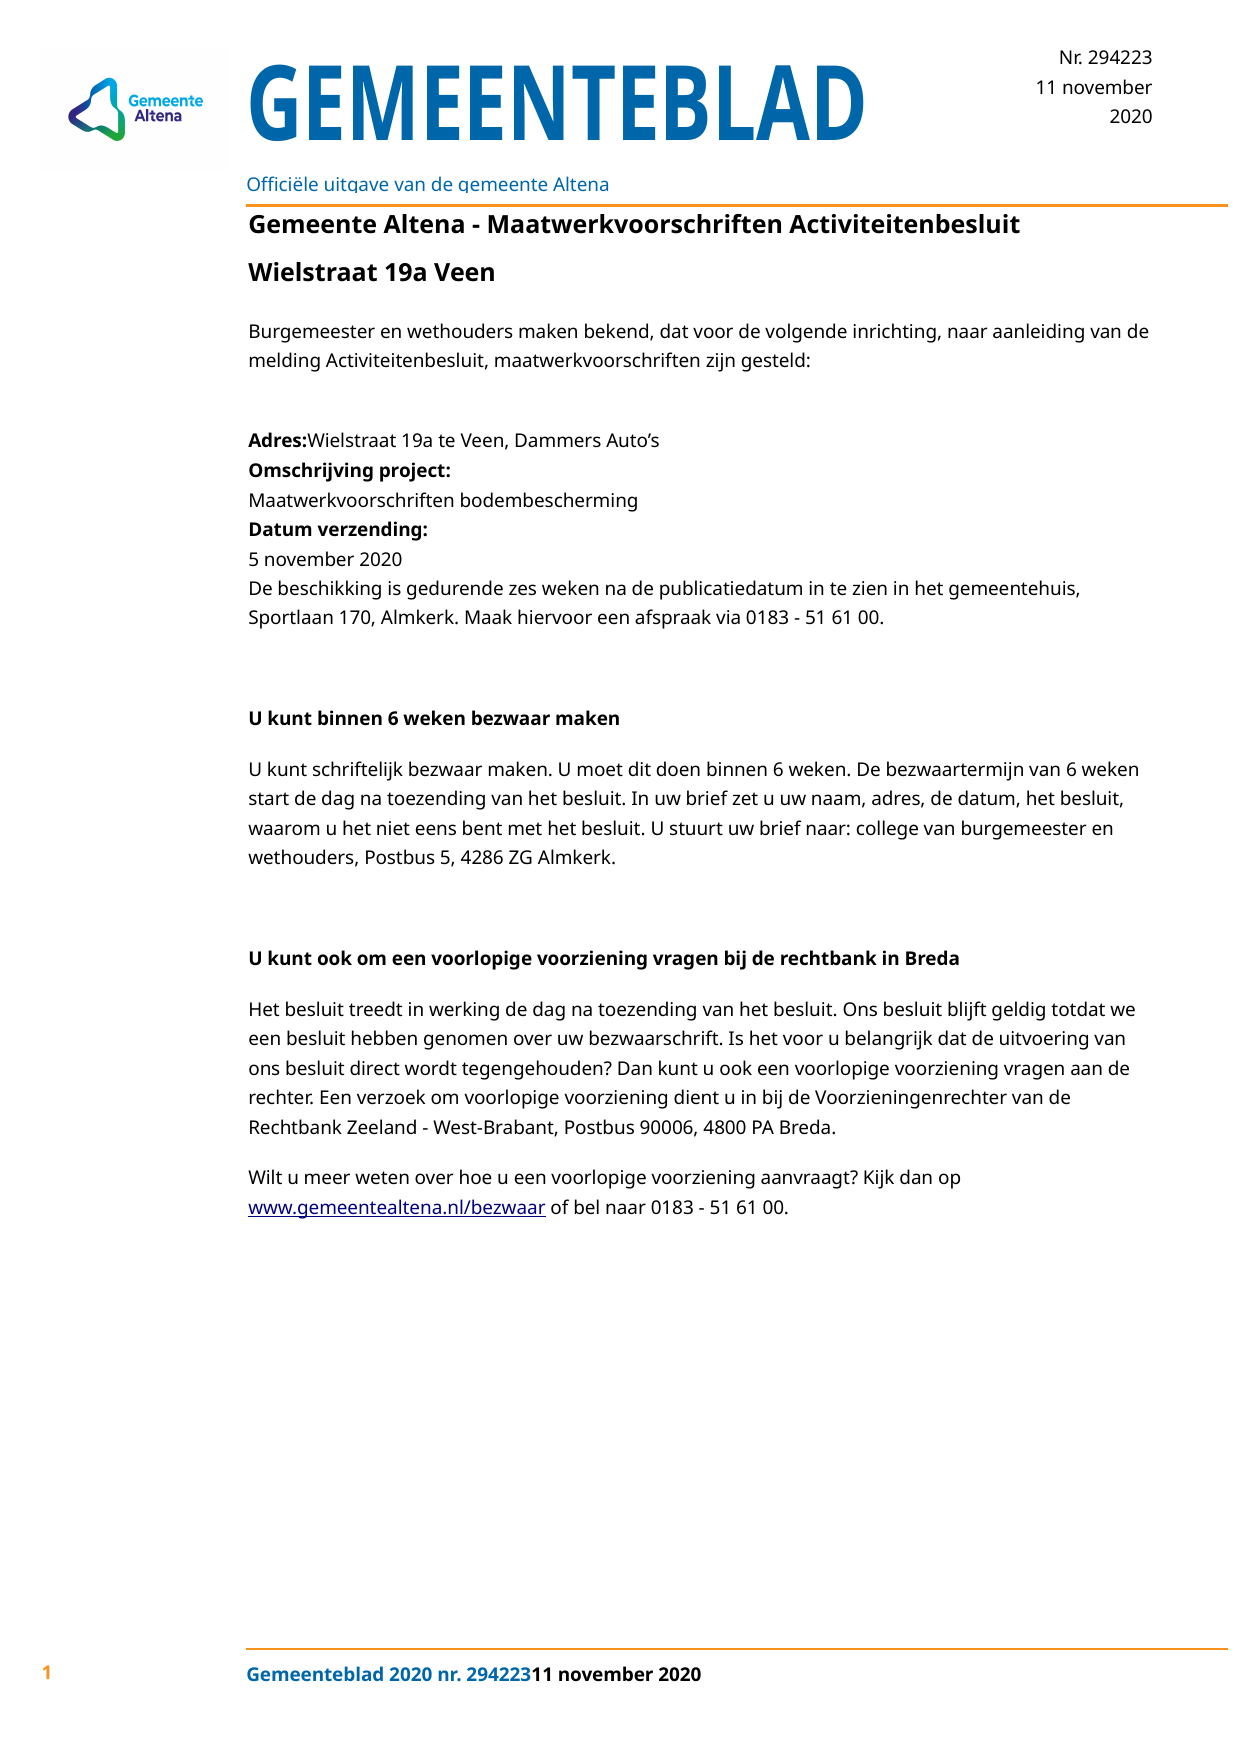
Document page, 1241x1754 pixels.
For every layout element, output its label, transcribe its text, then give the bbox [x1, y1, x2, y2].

text De beschikking is gedurende zes weken na de publicatiedatum in te zien in het gemeentehuis, Sportlaan 170, Almkerk. Maak hiervoor een afspraak via 0183 - 51 61 00. [248, 575, 1152, 630]
text Het besluit treedt in werking de dag na toezending van het besluit. Ons besluit blijft geldig totdat we een besluit hebben genomen over uw bezwaarschrift. Is het voor u belangrijk dat de uitvoering van ons besluit direct wordt tegengehouden? Dan kunt u ook een voorlopige voorziening vragen aan de rechter. Een verzoek om voorlopige voorziening dient u in bij de Voorzieningenrechter van de Rechtbank Zeeland - West-Brabant, Postbus 90006, 4800 PA Breda. [248, 996, 1152, 1140]
text U kunt schriftelijk bezwaar maken. U moet dit doen binnen 6 weken. De bezwaartermijn van 6 weken start de dag na toezending van het besluit. In uw brief zet u uw naam, adres, de datum, het besluit, waarom u het niet eens bent met het besluit. U stuurt uw brief naar: college van burgemeester en wethouders, Postbus 5, 4286 ZG Almkerk. [248, 756, 1152, 870]
text Gemeente Altena - Maatwerkvoorschriften Activiteitenbesluit Wielstraat 19a Veen [248, 207, 1152, 288]
table_header Adres:Wielstraat 19a te Veen, Dammers Auto’s Omschrijving project: Maatwerkvoorschriften bodembescherming Datum verzending: 5 november 2020 [248, 398, 1152, 572]
picture [41, 47, 231, 172]
text Wilt u meer weten over hoe u een voorlopige voorziening aanvraagt? Kijk dan op www.gemeentealtena.nl/bezwaar of bel naar 0183 - 51 61 00. [248, 1164, 1152, 1220]
text U kunt ook om een voorlopige voorziening vragen bij de rechtbank in Breda [248, 945, 1152, 971]
text U kunt binnen 6 weken bezwaar maken [248, 705, 1152, 731]
text Burgemeester en wethouders maken bekend, dat voor de volgende inrichting, naar aanleiding van de melding Activiteitenbesluit, maatwerkvoorschriften zijn gesteld: [248, 318, 1152, 373]
